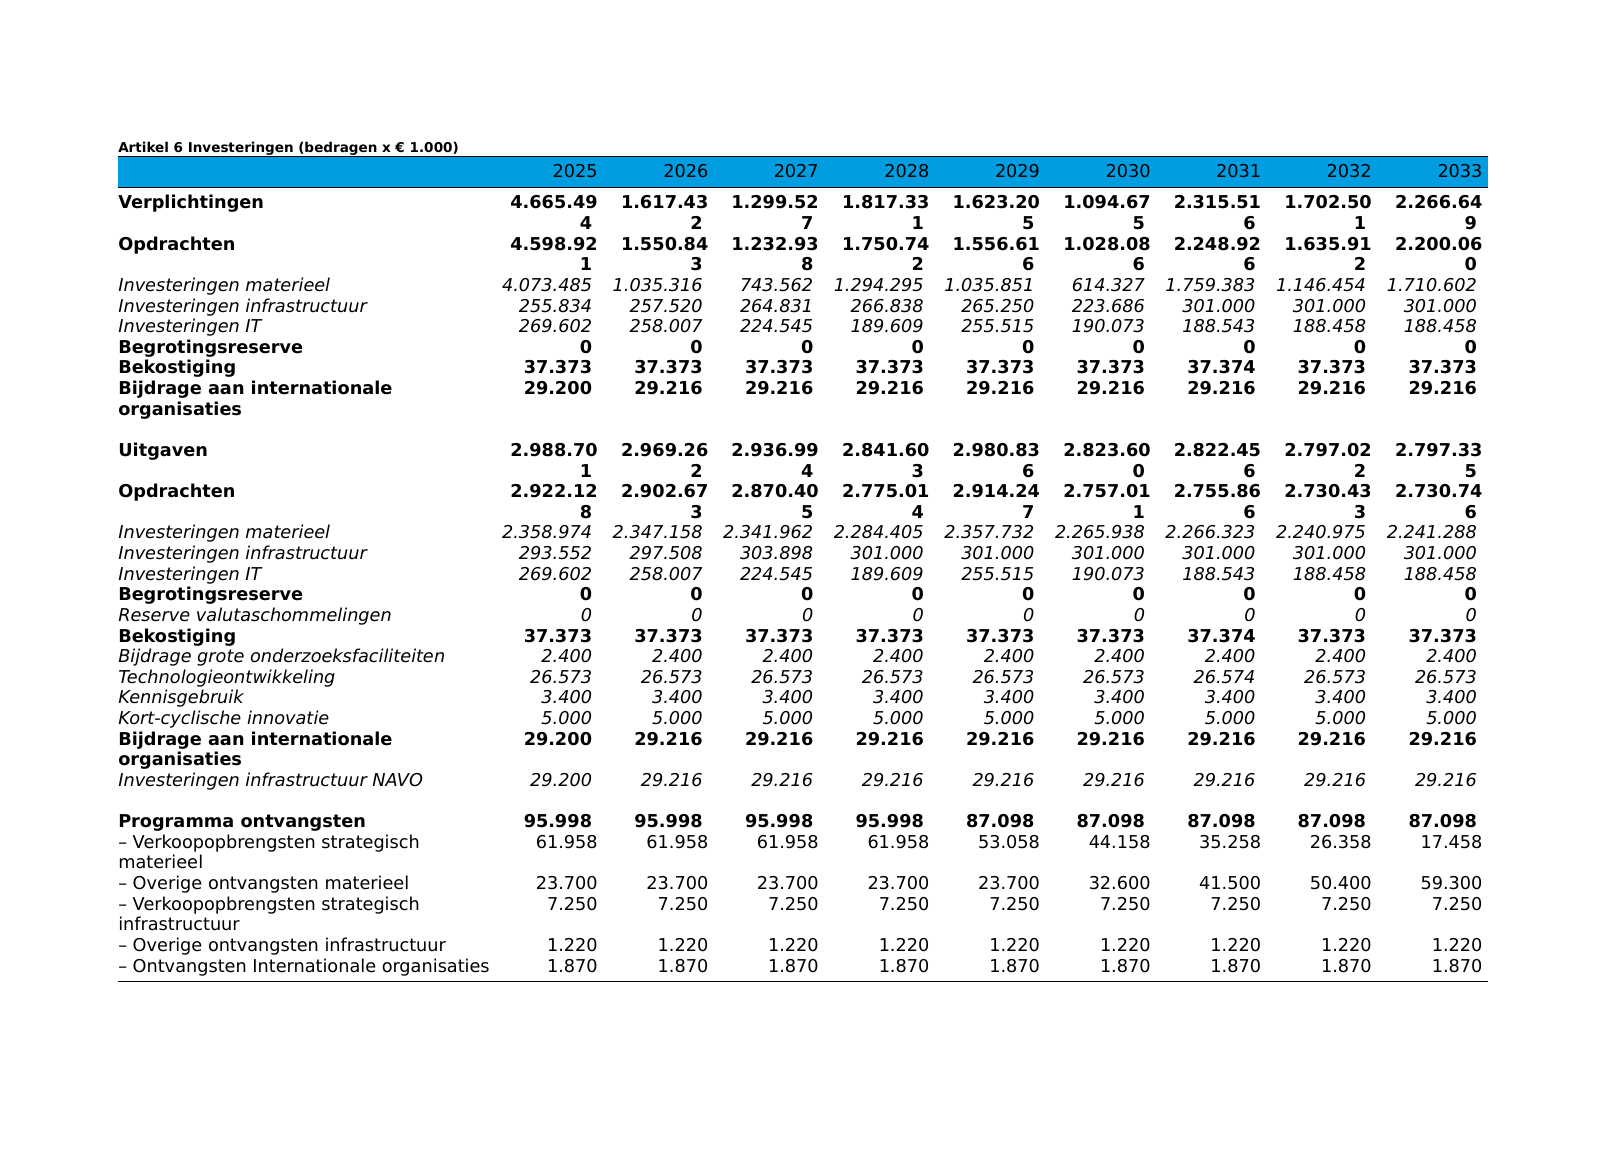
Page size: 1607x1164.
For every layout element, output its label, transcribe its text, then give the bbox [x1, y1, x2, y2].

table_cell 0 [1377, 584, 1488, 605]
table_cell 190.073 [1046, 316, 1156, 337]
table_cell 29.216 [1046, 378, 1156, 419]
table_cell 1.870 [935, 956, 1046, 981]
table_cell [493, 791, 603, 811]
table_cell 29.216 [825, 729, 935, 770]
table_cell 0 [603, 337, 714, 357]
table_cell 29.216 [935, 378, 1046, 419]
table_cell 2.730.746 [1377, 481, 1488, 522]
table_cell 2026 [603, 157, 714, 187]
table_cell 5.000 [493, 708, 603, 729]
table_cell 2.757.011 [1046, 481, 1156, 522]
table_cell 188.543 [1156, 316, 1267, 337]
table_cell 53.058 [935, 832, 1046, 873]
table_cell 37.373 [1046, 626, 1156, 646]
table_cell 2.870.405 [714, 481, 824, 522]
table_cell 23.700 [493, 873, 603, 894]
table_cell Investeringen infrastructuur [118, 543, 493, 564]
table_cell 258.007 [603, 564, 714, 584]
table_cell 3.400 [1046, 688, 1156, 708]
table_cell – Overige ontvangsten materieel [118, 873, 493, 894]
table_cell 258.007 [603, 316, 714, 337]
table_cell 2.315.516 [1156, 188, 1267, 234]
table_cell [118, 791, 493, 811]
table_cell 2.914.247 [935, 481, 1046, 522]
table_cell 87.098 [1377, 811, 1488, 832]
table_cell 0 [1377, 337, 1488, 357]
table_cell 2.730.433 [1267, 481, 1377, 522]
table_cell 5.000 [1156, 708, 1267, 729]
table_cell 297.508 [603, 543, 714, 564]
table_cell 1.220 [493, 935, 603, 956]
table_cell 37.373 [714, 358, 824, 378]
table_cell – Ontvangsten Internationale organisaties [118, 956, 493, 981]
table_cell 7.250 [714, 894, 824, 935]
table_cell 7.250 [1156, 894, 1267, 935]
table_cell 2.400 [1267, 646, 1377, 667]
table_cell [935, 419, 1046, 440]
table_cell 29.216 [603, 770, 714, 791]
table_cell 37.373 [825, 626, 935, 646]
table_cell 2.266.649 [1377, 188, 1488, 234]
table_cell 29.216 [1267, 378, 1377, 419]
table_cell 1.556.616 [935, 234, 1046, 275]
table_cell 29.216 [1377, 770, 1488, 791]
table_cell 26.573 [493, 667, 603, 687]
table_cell 2.347.158 [603, 523, 714, 543]
table_cell 3.400 [603, 688, 714, 708]
table_cell 266.838 [825, 296, 935, 316]
table_cell 37.373 [1267, 358, 1377, 378]
table_cell 37.373 [1267, 626, 1377, 646]
table_cell 95.998 [603, 811, 714, 832]
table_cell 2.200.060 [1377, 234, 1488, 275]
table_cell 26.358 [1267, 832, 1377, 873]
table_cell 26.573 [1046, 667, 1156, 687]
table_cell 1.617.432 [603, 188, 714, 234]
table_cell 2.357.732 [935, 523, 1046, 543]
table_cell 2.922.128 [493, 481, 603, 522]
table_cell 17.458 [1377, 832, 1488, 873]
table_cell 1.759.383 [1156, 275, 1267, 296]
table_cell 1.870 [1046, 956, 1156, 981]
table_cell [1046, 791, 1156, 811]
table_cell 0 [603, 605, 714, 626]
table_cell 29.200 [493, 770, 603, 791]
table_cell Bekostiging [118, 358, 493, 378]
table_cell 2.265.938 [1046, 523, 1156, 543]
table_cell Opdrachten [118, 234, 493, 275]
table_cell 2.341.962 [714, 523, 824, 543]
table_cell Kort-cyclische innovatie [118, 708, 493, 729]
table_cell 23.700 [714, 873, 824, 894]
table_cell 2.902.673 [603, 481, 714, 522]
table_cell 0 [1156, 584, 1267, 605]
table_cell 61.958 [603, 832, 714, 873]
table_cell 29.216 [1046, 770, 1156, 791]
table_cell 87.098 [1046, 811, 1156, 832]
table_cell 1.817.331 [825, 188, 935, 234]
table_cell 1.220 [1156, 935, 1267, 956]
table_cell 264.831 [714, 296, 824, 316]
table_cell 35.258 [1156, 832, 1267, 873]
table_cell 255.515 [935, 564, 1046, 584]
table_cell Investeringen materieel [118, 275, 493, 296]
table_cell 29.200 [493, 729, 603, 770]
table_cell 5.000 [1046, 708, 1156, 729]
table_cell 0 [935, 337, 1046, 357]
table_cell 743.562 [714, 275, 824, 296]
table_cell 5.000 [825, 708, 935, 729]
table_cell 2.241.288 [1377, 523, 1488, 543]
table_cell 1.220 [935, 935, 1046, 956]
table_cell [1267, 419, 1377, 440]
table_cell 61.958 [493, 832, 603, 873]
table_cell [825, 419, 935, 440]
table_cell 59.300 [1377, 873, 1488, 894]
table_cell 1.299.527 [714, 188, 824, 234]
table_cell Verplichtingen [118, 188, 493, 234]
table_cell 1.094.675 [1046, 188, 1156, 234]
table_cell 2.266.323 [1156, 523, 1267, 543]
table_cell 37.373 [493, 626, 603, 646]
table_cell 37.373 [1377, 358, 1488, 378]
table_cell Investeringen IT [118, 316, 493, 337]
table_cell 26.573 [935, 667, 1046, 687]
table_cell 2.823.600 [1046, 440, 1156, 481]
table_cell 2.400 [1377, 646, 1488, 667]
table_cell 29.216 [1267, 729, 1377, 770]
table_cell [603, 791, 714, 811]
table_cell Bijdrage aan internationale organisaties [118, 378, 493, 419]
table_cell – Overige ontvangsten infrastructuur [118, 935, 493, 956]
table_cell 301.000 [1267, 296, 1377, 316]
table_cell 29.216 [603, 729, 714, 770]
table_cell 7.250 [825, 894, 935, 935]
table_cell Bijdrage aan internationale organisaties [118, 729, 493, 770]
table_cell 2.980.836 [935, 440, 1046, 481]
table_cell 87.098 [1267, 811, 1377, 832]
table_cell 2.400 [935, 646, 1046, 667]
table_cell Begrotingsreserve [118, 584, 493, 605]
table_cell 26.573 [603, 667, 714, 687]
table_cell 29.216 [714, 770, 824, 791]
table_cell 5.000 [935, 708, 1046, 729]
table_cell 301.000 [1377, 296, 1488, 316]
table_cell [603, 419, 714, 440]
table_cell 614.327 [1046, 275, 1156, 296]
table_cell 29.216 [1377, 378, 1488, 419]
table_cell 29.216 [1046, 729, 1156, 770]
table_cell [118, 419, 493, 440]
table_cell 3.400 [935, 688, 1046, 708]
table_cell 2.400 [1156, 646, 1267, 667]
table_cell 0 [1267, 337, 1377, 357]
table_cell 26.573 [825, 667, 935, 687]
table_cell Investeringen materieel [118, 523, 493, 543]
table_cell 37.373 [714, 626, 824, 646]
table_cell 5.000 [1267, 708, 1377, 729]
table_cell 23.700 [603, 873, 714, 894]
table_cell 2030 [1046, 157, 1156, 187]
table_cell 257.520 [603, 296, 714, 316]
table_cell 61.958 [714, 832, 824, 873]
table_cell 1.146.454 [1267, 275, 1377, 296]
table_cell Investeringen infrastructuur [118, 296, 493, 316]
table_cell 2.988.701 [493, 440, 603, 481]
table_cell Programma ontvangsten [118, 811, 493, 832]
table_cell 2031 [1156, 157, 1267, 187]
table_cell [714, 419, 824, 440]
table_cell 1.220 [1046, 935, 1156, 956]
table_cell 224.545 [714, 316, 824, 337]
table_cell Bekostiging [118, 626, 493, 646]
table_cell 1.870 [603, 956, 714, 981]
table_cell 2.248.926 [1156, 234, 1267, 275]
table_cell 1.623.205 [935, 188, 1046, 234]
table_cell 2.400 [714, 646, 824, 667]
table_cell 2.400 [493, 646, 603, 667]
table_cell 29.216 [825, 378, 935, 419]
table_cell 2.775.014 [825, 481, 935, 522]
table_cell 1.028.086 [1046, 234, 1156, 275]
table_cell 0 [935, 605, 1046, 626]
table_cell 2.936.994 [714, 440, 824, 481]
table_cell Begrotingsreserve [118, 337, 493, 357]
table_cell 2.797.022 [1267, 440, 1377, 481]
table_cell 0 [493, 584, 603, 605]
table_cell 37.373 [935, 626, 1046, 646]
table_cell 5.000 [603, 708, 714, 729]
table_cell 1.035.851 [935, 275, 1046, 296]
table_cell 3.400 [825, 688, 935, 708]
table_cell 301.000 [1156, 296, 1267, 316]
table_cell 301.000 [1046, 543, 1156, 564]
table_cell 2.822.456 [1156, 440, 1267, 481]
table_cell 0 [1046, 337, 1156, 357]
table_cell 1.220 [714, 935, 824, 956]
table_cell 26.574 [1156, 667, 1267, 687]
table_cell 7.250 [1267, 894, 1377, 935]
table_cell 37.373 [935, 358, 1046, 378]
table_cell 2028 [825, 157, 935, 187]
table_cell 29.216 [603, 378, 714, 419]
table_cell [1156, 791, 1267, 811]
table_cell 2025 [493, 157, 603, 187]
table_cell 37.373 [825, 358, 935, 378]
table_cell Investeringen infrastructuur NAVO [118, 770, 493, 791]
table_cell 303.898 [714, 543, 824, 564]
table_cell [714, 791, 824, 811]
table_cell 1.035.316 [603, 275, 714, 296]
table_cell 29.216 [1156, 770, 1267, 791]
table_cell 2027 [714, 157, 824, 187]
table_cell 50.400 [1267, 873, 1377, 894]
table_cell 2.797.335 [1377, 440, 1488, 481]
table_cell 37.373 [1377, 626, 1488, 646]
table_cell 0 [493, 605, 603, 626]
table_cell 29.216 [714, 729, 824, 770]
table_cell 1.870 [1156, 956, 1267, 981]
table_cell 188.458 [1267, 316, 1377, 337]
table_cell 29.216 [825, 770, 935, 791]
table_header Artikel 6 Investeringen (bedragen x € 1.000) [118, 140, 1488, 156]
table_cell 29.216 [1377, 729, 1488, 770]
table_cell 1.294.295 [825, 275, 935, 296]
table_cell 37.373 [493, 358, 603, 378]
table_cell 224.545 [714, 564, 824, 584]
table_cell 301.000 [935, 543, 1046, 564]
table_cell 0 [493, 337, 603, 357]
table_cell 0 [1046, 605, 1156, 626]
table_cell [1046, 419, 1156, 440]
table_cell 189.609 [825, 316, 935, 337]
table_cell 23.700 [935, 873, 1046, 894]
table_cell 4.598.921 [493, 234, 603, 275]
table_cell 37.373 [603, 358, 714, 378]
table_cell 190.073 [1046, 564, 1156, 584]
table_cell – Verkoopopbrengsten strategisch materieel [118, 832, 493, 873]
table_cell [1267, 791, 1377, 811]
table_cell [1377, 791, 1488, 811]
table_cell 0 [714, 584, 824, 605]
table_cell 1.870 [1267, 956, 1377, 981]
table_cell 301.000 [1156, 543, 1267, 564]
table_cell 1.232.938 [714, 234, 824, 275]
table_cell 1.710.602 [1377, 275, 1488, 296]
table_cell 189.609 [825, 564, 935, 584]
table_cell [1156, 419, 1267, 440]
table_cell 223.686 [1046, 296, 1156, 316]
table_cell 2.400 [825, 646, 935, 667]
table_cell [1377, 419, 1488, 440]
table_cell 3.400 [1267, 688, 1377, 708]
table_cell 95.998 [825, 811, 935, 832]
table_cell 2029 [935, 157, 1046, 187]
table_cell 0 [1377, 605, 1488, 626]
table_cell 2.755.866 [1156, 481, 1267, 522]
table_cell 0 [603, 584, 714, 605]
table_cell 0 [1046, 584, 1156, 605]
table_cell 7.250 [603, 894, 714, 935]
table_cell 301.000 [1377, 543, 1488, 564]
table_cell 269.602 [493, 564, 603, 584]
table_cell 26.573 [714, 667, 824, 687]
table_cell 37.374 [1156, 626, 1267, 646]
table_cell Investeringen IT [118, 564, 493, 584]
table_cell 7.250 [1046, 894, 1156, 935]
table_cell 5.000 [714, 708, 824, 729]
table_cell 1.870 [714, 956, 824, 981]
table_cell Technologieontwikkeling [118, 667, 493, 687]
table_cell – Verkoopopbrengsten strategisch infrastructuur [118, 894, 493, 935]
table_cell 293.552 [493, 543, 603, 564]
table_cell 95.998 [714, 811, 824, 832]
table_cell 0 [825, 584, 935, 605]
table_cell 0 [714, 605, 824, 626]
table_cell 37.373 [1046, 358, 1156, 378]
table_cell 41.500 [1156, 873, 1267, 894]
table_cell 2.400 [603, 646, 714, 667]
table_cell 301.000 [825, 543, 935, 564]
table_cell 3.400 [1377, 688, 1488, 708]
table_cell 61.958 [825, 832, 935, 873]
table_cell Uitgaven [118, 440, 493, 481]
table_cell 87.098 [935, 811, 1046, 832]
table_cell 255.515 [935, 316, 1046, 337]
table_cell [825, 791, 935, 811]
table_cell 301.000 [1267, 543, 1377, 564]
table_cell 1.220 [825, 935, 935, 956]
table_cell 0 [1156, 605, 1267, 626]
table_cell 188.458 [1377, 564, 1488, 584]
table_cell 1.635.912 [1267, 234, 1377, 275]
table_cell 44.158 [1046, 832, 1156, 873]
table_cell 188.458 [1377, 316, 1488, 337]
table_cell 1.550.843 [603, 234, 714, 275]
table_cell 188.458 [1267, 564, 1377, 584]
table_cell 29.216 [714, 378, 824, 419]
table_cell 0 [935, 584, 1046, 605]
table_cell 37.374 [1156, 358, 1267, 378]
table_cell 29.216 [935, 729, 1046, 770]
table_cell 29.216 [1156, 378, 1267, 419]
table_cell Kennisgebruik [118, 688, 493, 708]
table_cell 0 [1267, 605, 1377, 626]
table_cell 0 [714, 337, 824, 357]
table_cell 1.220 [1267, 935, 1377, 956]
table_cell 2.969.262 [603, 440, 714, 481]
table_cell 188.543 [1156, 564, 1267, 584]
table_cell 3.400 [714, 688, 824, 708]
table_cell 1.870 [1377, 956, 1488, 981]
table_cell 2.841.603 [825, 440, 935, 481]
table_cell 2.284.405 [825, 523, 935, 543]
table_cell 265.250 [935, 296, 1046, 316]
table_cell 5.000 [1377, 708, 1488, 729]
table_cell 23.700 [825, 873, 935, 894]
table_cell 7.250 [935, 894, 1046, 935]
table_cell [935, 791, 1046, 811]
table_cell 1.870 [825, 956, 935, 981]
table_cell 95.998 [493, 811, 603, 832]
table_cell 2.240.975 [1267, 523, 1377, 543]
table_cell Bijdrage grote onderzoeksfaciliteiten [118, 646, 493, 667]
table_cell [493, 419, 603, 440]
table_cell 4.665.494 [493, 188, 603, 234]
table_cell 7.250 [1377, 894, 1488, 935]
table_cell 4.073.485 [493, 275, 603, 296]
table_cell 7.250 [493, 894, 603, 935]
table_cell 29.200 [493, 378, 603, 419]
table_cell 29.216 [1267, 770, 1377, 791]
table_cell Opdrachten [118, 481, 493, 522]
table_cell 1.220 [1377, 935, 1488, 956]
table_cell 29.216 [935, 770, 1046, 791]
table_cell 2032 [1267, 157, 1377, 187]
table_cell 3.400 [493, 688, 603, 708]
table_cell 26.573 [1377, 667, 1488, 687]
table_cell 0 [825, 337, 935, 357]
table_cell Reserve valutaschommelingen [118, 605, 493, 626]
table_cell 2.358.974 [493, 523, 603, 543]
table_cell 3.400 [1156, 688, 1267, 708]
table_cell 87.098 [1156, 811, 1267, 832]
table_cell 0 [1156, 337, 1267, 357]
table_cell 1.702.501 [1267, 188, 1377, 234]
table_cell 0 [1267, 584, 1377, 605]
table_cell 1.220 [603, 935, 714, 956]
table_cell 2033 [1377, 157, 1488, 187]
table_cell 1.750.742 [825, 234, 935, 275]
table_cell 37.373 [603, 626, 714, 646]
table_cell 269.602 [493, 316, 603, 337]
table_cell [118, 157, 493, 187]
table_cell 0 [825, 605, 935, 626]
table_cell 1.870 [493, 956, 603, 981]
table_cell 32.600 [1046, 873, 1156, 894]
table_cell 2.400 [1046, 646, 1156, 667]
table_cell 255.834 [493, 296, 603, 316]
table_cell 26.573 [1267, 667, 1377, 687]
table_cell 29.216 [1156, 729, 1267, 770]
